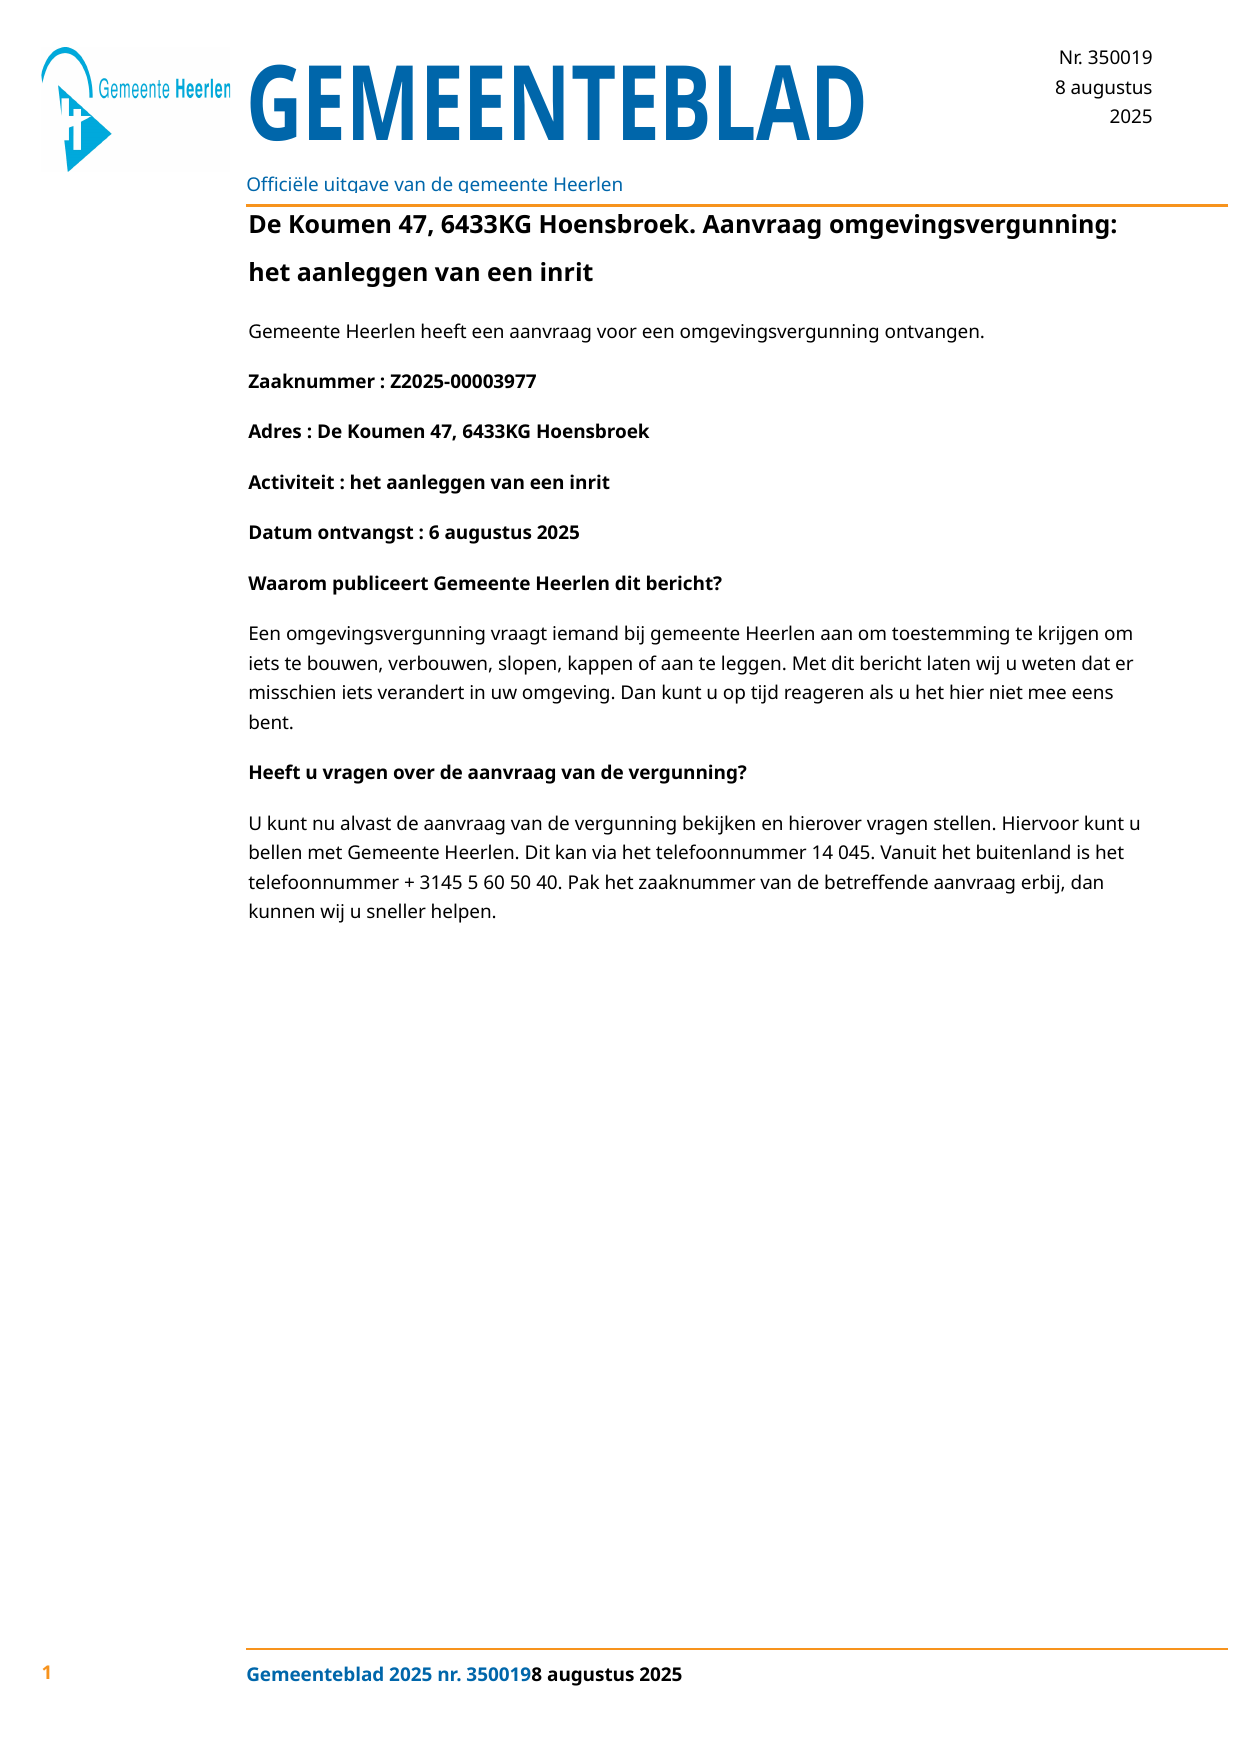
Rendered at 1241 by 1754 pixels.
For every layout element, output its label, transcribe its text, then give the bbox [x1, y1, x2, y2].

text Gemeente Heerlen heeft een aanvraag voor een omgevingsvergunning ontvangen. [248, 318, 1152, 344]
text Activiteit : het aanleggen van een inrit [248, 469, 1152, 495]
text Datum ontvangst : 6 augustus 2025 [248, 519, 1152, 545]
text De Koumen 47, 6433KG Hoensbroek. Aanvraag omgevingsvergunning: het aanleggen van een inrit [248, 207, 1152, 288]
picture [41, 47, 231, 172]
text Waarom publiceert Gemeente Heerlen dit bericht? [248, 570, 1152, 596]
picture [41, 47, 59, 70]
text Heeft u vragen over de aanvraag van de vergunning? [248, 759, 1152, 785]
text Een omgevingsvergunning vraagt iemand bij gemeente Heerlen aan om toestemming te krijgen om iets te bouwen, verbouwen, slopen, kappen of aan te leggen. Met dit bericht laten wij u weten dat er misschien iets verandert in uw omgeving. Dan kunt u op tijd reageren als u het hier niet mee eens bent. [248, 620, 1152, 735]
text Zaaknummer : Z2025-00003977 [248, 368, 1152, 394]
text Adres : De Koumen 47, 6433KG Hoensbroek [248, 419, 1152, 444]
text U kunt nu alvast de aanvraag van de vergunning bekijken en hierover vragen stellen. Hiervoor kunt u bellen met Gemeente Heerlen. Dit kan via het telefoonnummer 14 045. Vanuit het buitenland is het telefoonnummer + 3145 5 60 50 40. Pak het zaaknummer van de betreffende aanvraag erbij, dan kunnen wij u sneller helpen. [248, 810, 1152, 924]
